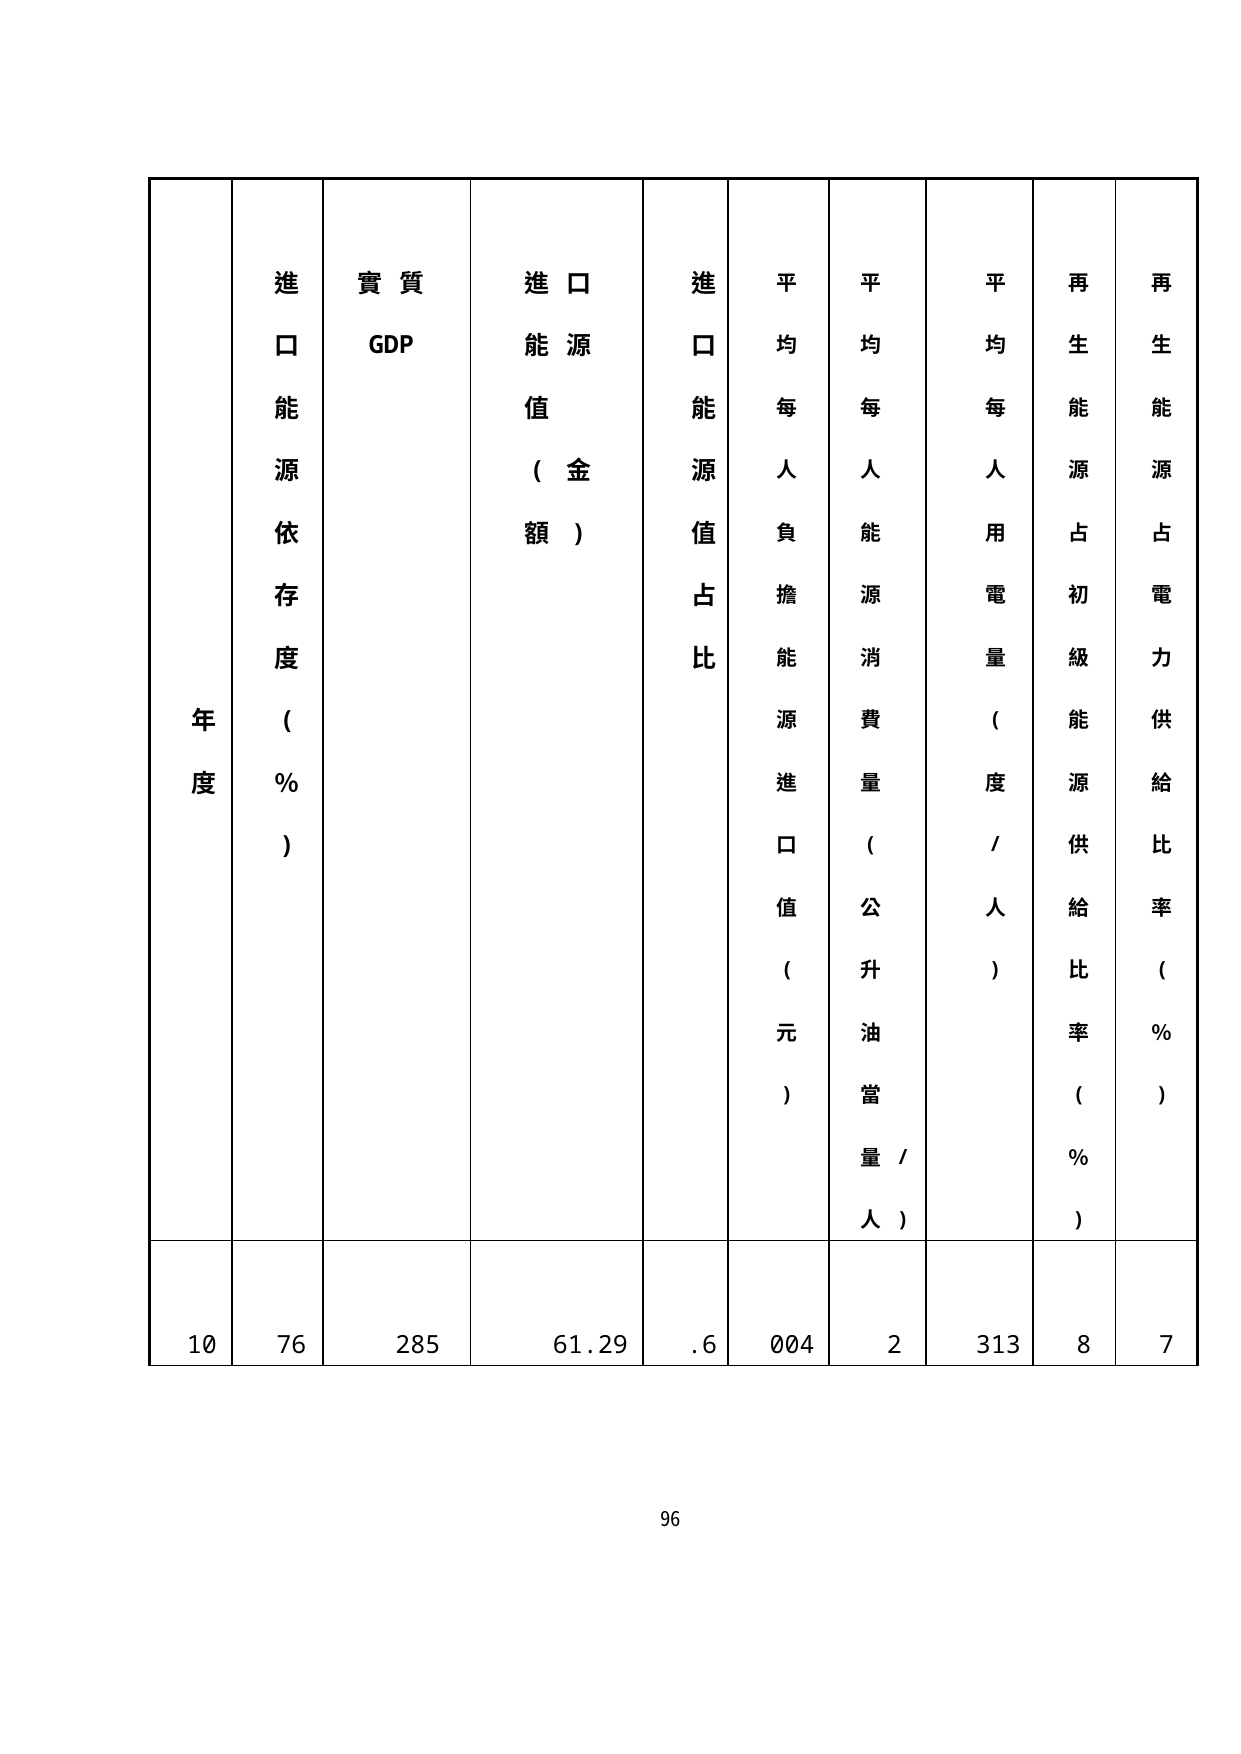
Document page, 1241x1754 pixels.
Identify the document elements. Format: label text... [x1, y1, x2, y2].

table_cell 313 [927, 1241, 1032, 1365]
table_header 年度 [151, 180, 231, 1240]
table_cell 285 [324, 1241, 470, 1365]
table_cell 76 [233, 1241, 322, 1365]
table_cell 8 [1034, 1241, 1115, 1365]
table_header 進口能源值占比 [644, 180, 727, 1240]
table_cell .6 [644, 1241, 727, 1365]
table_header 進口能源值(金額) [471, 180, 642, 1240]
table_cell 7 [1116, 1241, 1196, 1365]
table_header 平均每人能源消費量(公升油當量/人) [830, 180, 925, 1240]
table_header 再生能源占電力供給比率(％) [1116, 180, 1196, 1240]
table_header 進口能源依存度(％) [233, 180, 322, 1240]
table_cell 10 [151, 1241, 231, 1365]
table_header 平均每人負擔能源進口值(元) [729, 180, 828, 1240]
table_cell 004 [729, 1241, 828, 1365]
table_header 再生能源占初級能源供給比率(％) [1034, 180, 1115, 1240]
table_cell 61.29 [471, 1241, 642, 1365]
table_header 平均每人用電量(度/人) [927, 180, 1032, 1240]
table_header 實質GDP [324, 180, 470, 1240]
table_cell 2 [830, 1241, 925, 1365]
